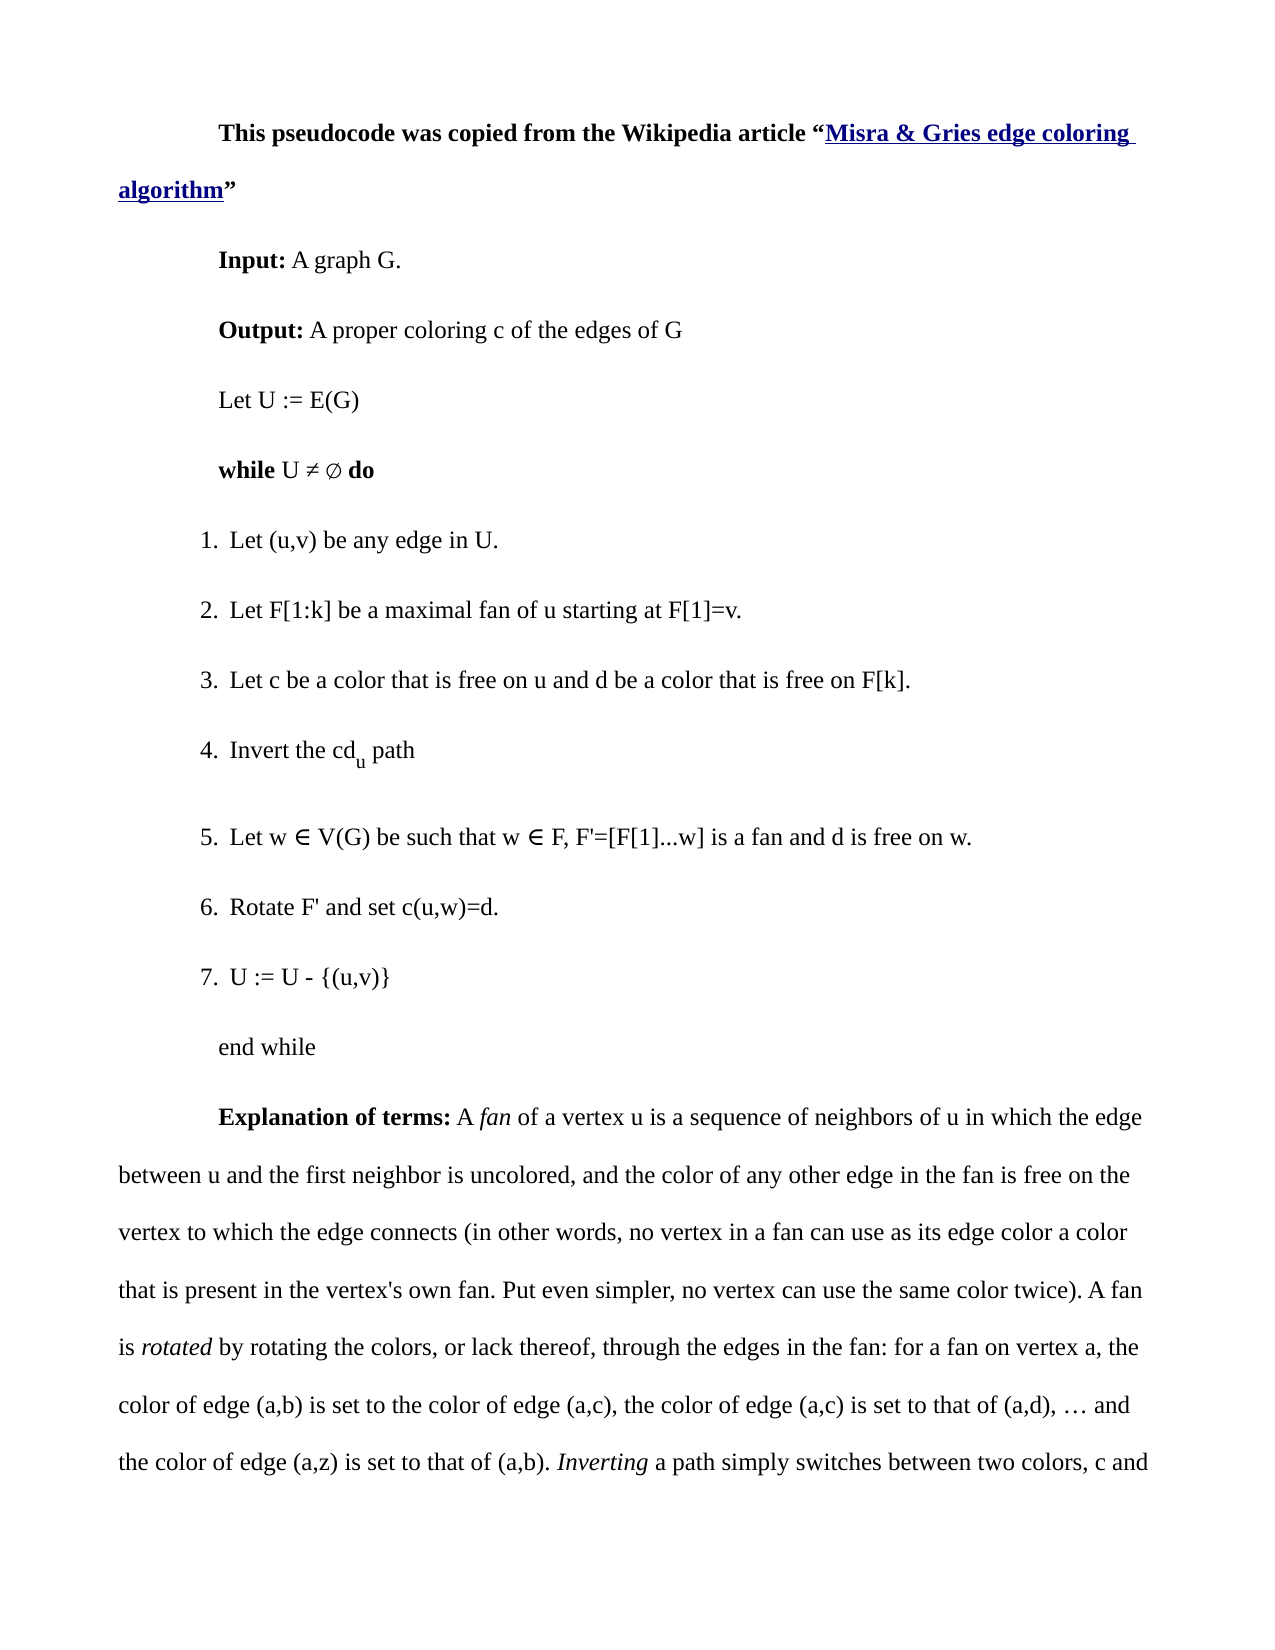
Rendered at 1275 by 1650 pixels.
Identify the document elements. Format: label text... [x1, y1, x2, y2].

text Explanation of terms: A fan of a vertex u is a sequence of neighbors of u in which the edge between u and the first neighbor is uncolored, and the color of any other edge in the fan is free on the vertex to which the edge connects (in other words, no vertex in a fan can use as its edge color a color that is present in the vertex's own fan. Put even simpler, no vertex can use the same color twice). A fan is rotated by rotating the colors, or lack thereof, through the edges in the fan: for a fan on vertex a, the color of edge (a,b) is set to the color of edge (a,c), the color of edge (a,c) is set to that of (a,d), … and the color of edge (a,z) is set to that of (a,b). Inverting a path simply switches between two colors, c and [118, 1102, 1157, 1476]
text Output: A proper coloring c of the edges of G [118, 316, 1157, 344]
list U := U - {(u,v)} [200, 962, 1157, 991]
text Input: A graph G. [118, 246, 1157, 274]
list Let F[1:k] be a maximal fan of u starting at F[1]=v. [200, 596, 1157, 624]
list Invert the cdu path [200, 736, 1157, 773]
list Let w ∈ V(G) be such that w ∈ F, F'=[F[1]...w] is a fan and d is free on w. [200, 822, 1157, 851]
text Let U := E(G) [118, 386, 1157, 414]
list Let c be a color that is free on u and d be a color that is free on F[k]. [200, 666, 1157, 694]
list Rotate F' and set c(u,w)=d. [200, 892, 1157, 921]
list Let (u,v) be any edge in U. [200, 526, 1157, 554]
text end while [118, 1032, 1157, 1061]
text while U ≠ ∅ do [118, 456, 1157, 484]
text This pseudocode was copied from the Wikipedia article “Misra & Gries edge coloring algorithm” [118, 118, 1157, 204]
